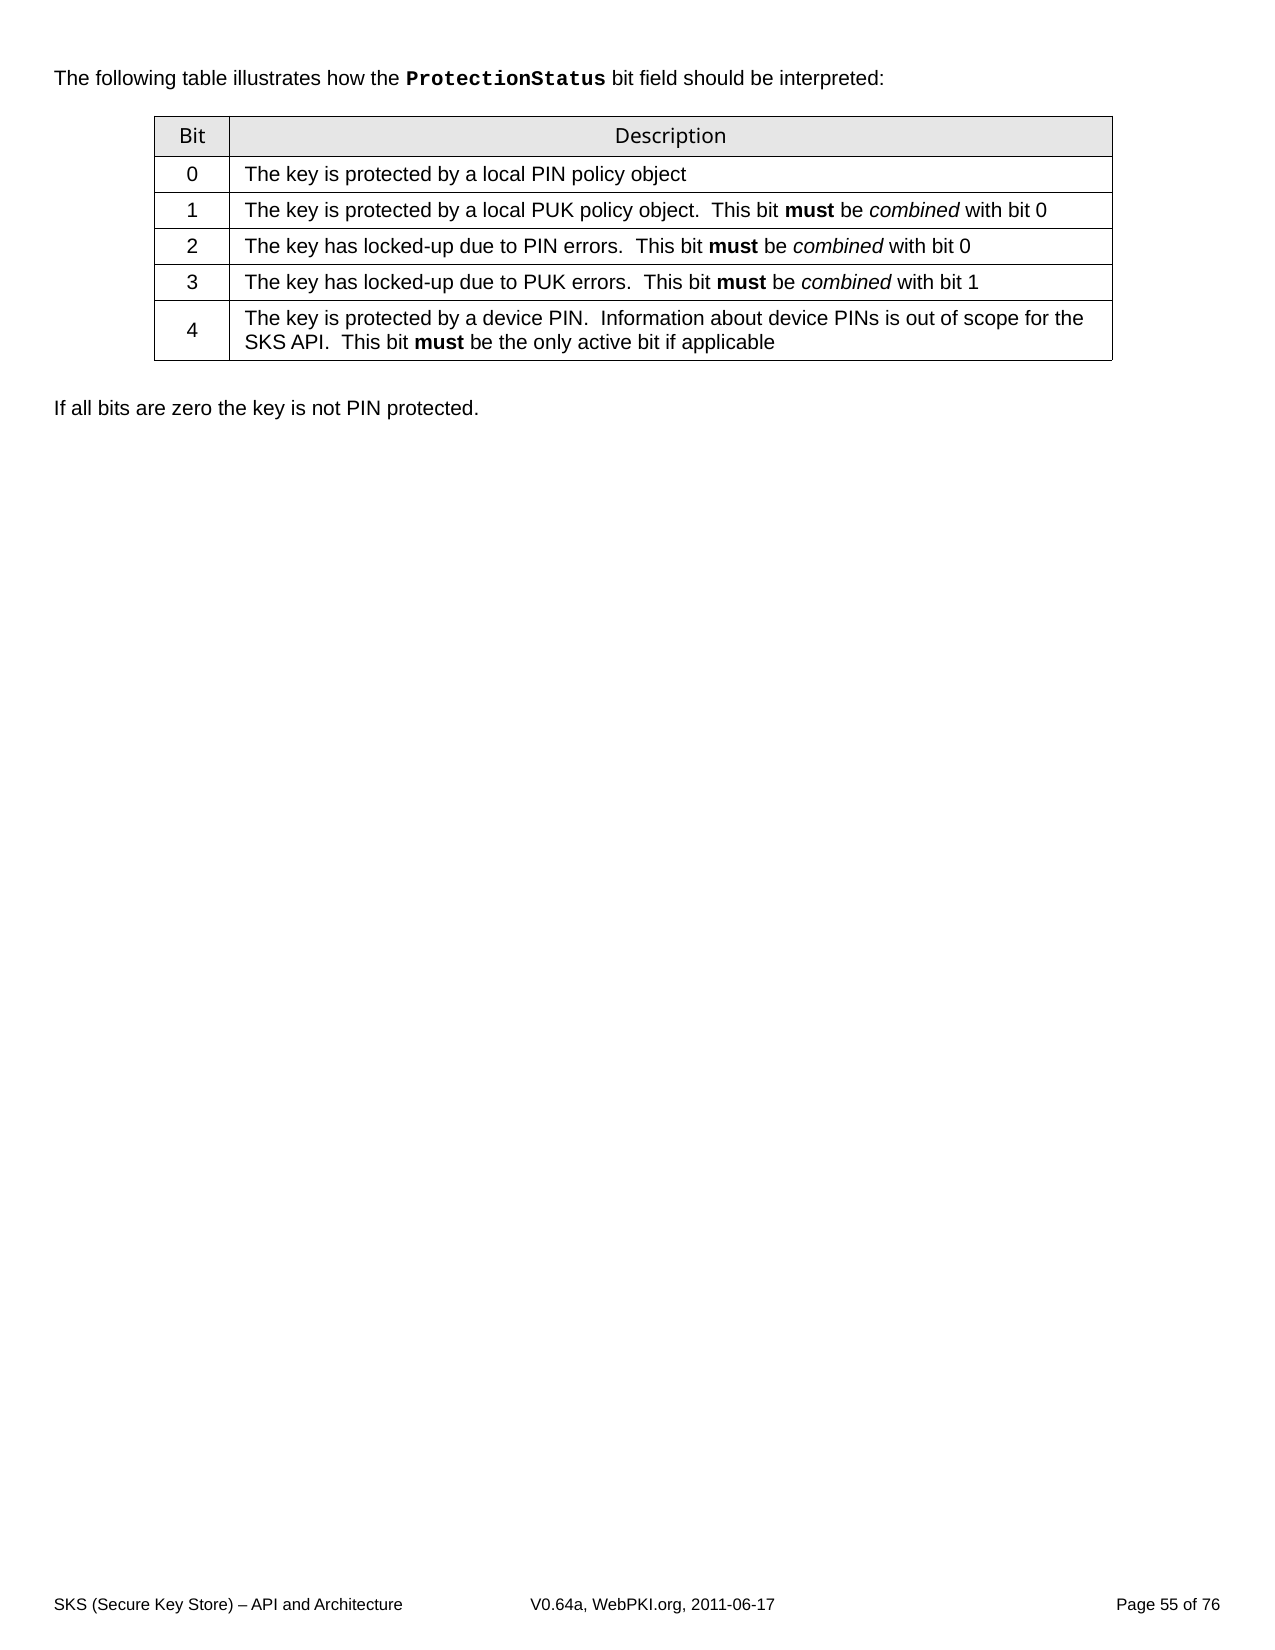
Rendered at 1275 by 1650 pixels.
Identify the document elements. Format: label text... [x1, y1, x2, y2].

table_cell 3 [155, 265, 229, 300]
table_cell 1 [155, 193, 229, 228]
table_header Bit [155, 117, 229, 156]
text The following table illustrates how the ProtectionStatus bit field should be interpreted: [54, 66, 1221, 116]
table_header Description [230, 117, 1112, 156]
table_cell The key has locked-up due to PIN errors. This bit must be combined with bit 0 [230, 229, 1112, 264]
text If all bits are zero the key is not PIN protected. [54, 395, 1221, 419]
table_cell The key is protected by a local PIN policy object [230, 157, 1112, 192]
table_cell The key is protected by a device PIN. Information about device PINs is out of scope for the SKS API. This bit must be the only active bit if applicable [230, 301, 1112, 359]
table_cell 2 [155, 229, 229, 264]
table_cell The key has locked-up due to PUK errors. This bit must be combined with bit 1 [230, 265, 1112, 300]
table_cell 0 [155, 157, 229, 192]
table_cell The key is protected by a local PUK policy object. This bit must be combined with bit 0 [230, 193, 1112, 228]
table_cell 4 [155, 301, 229, 359]
